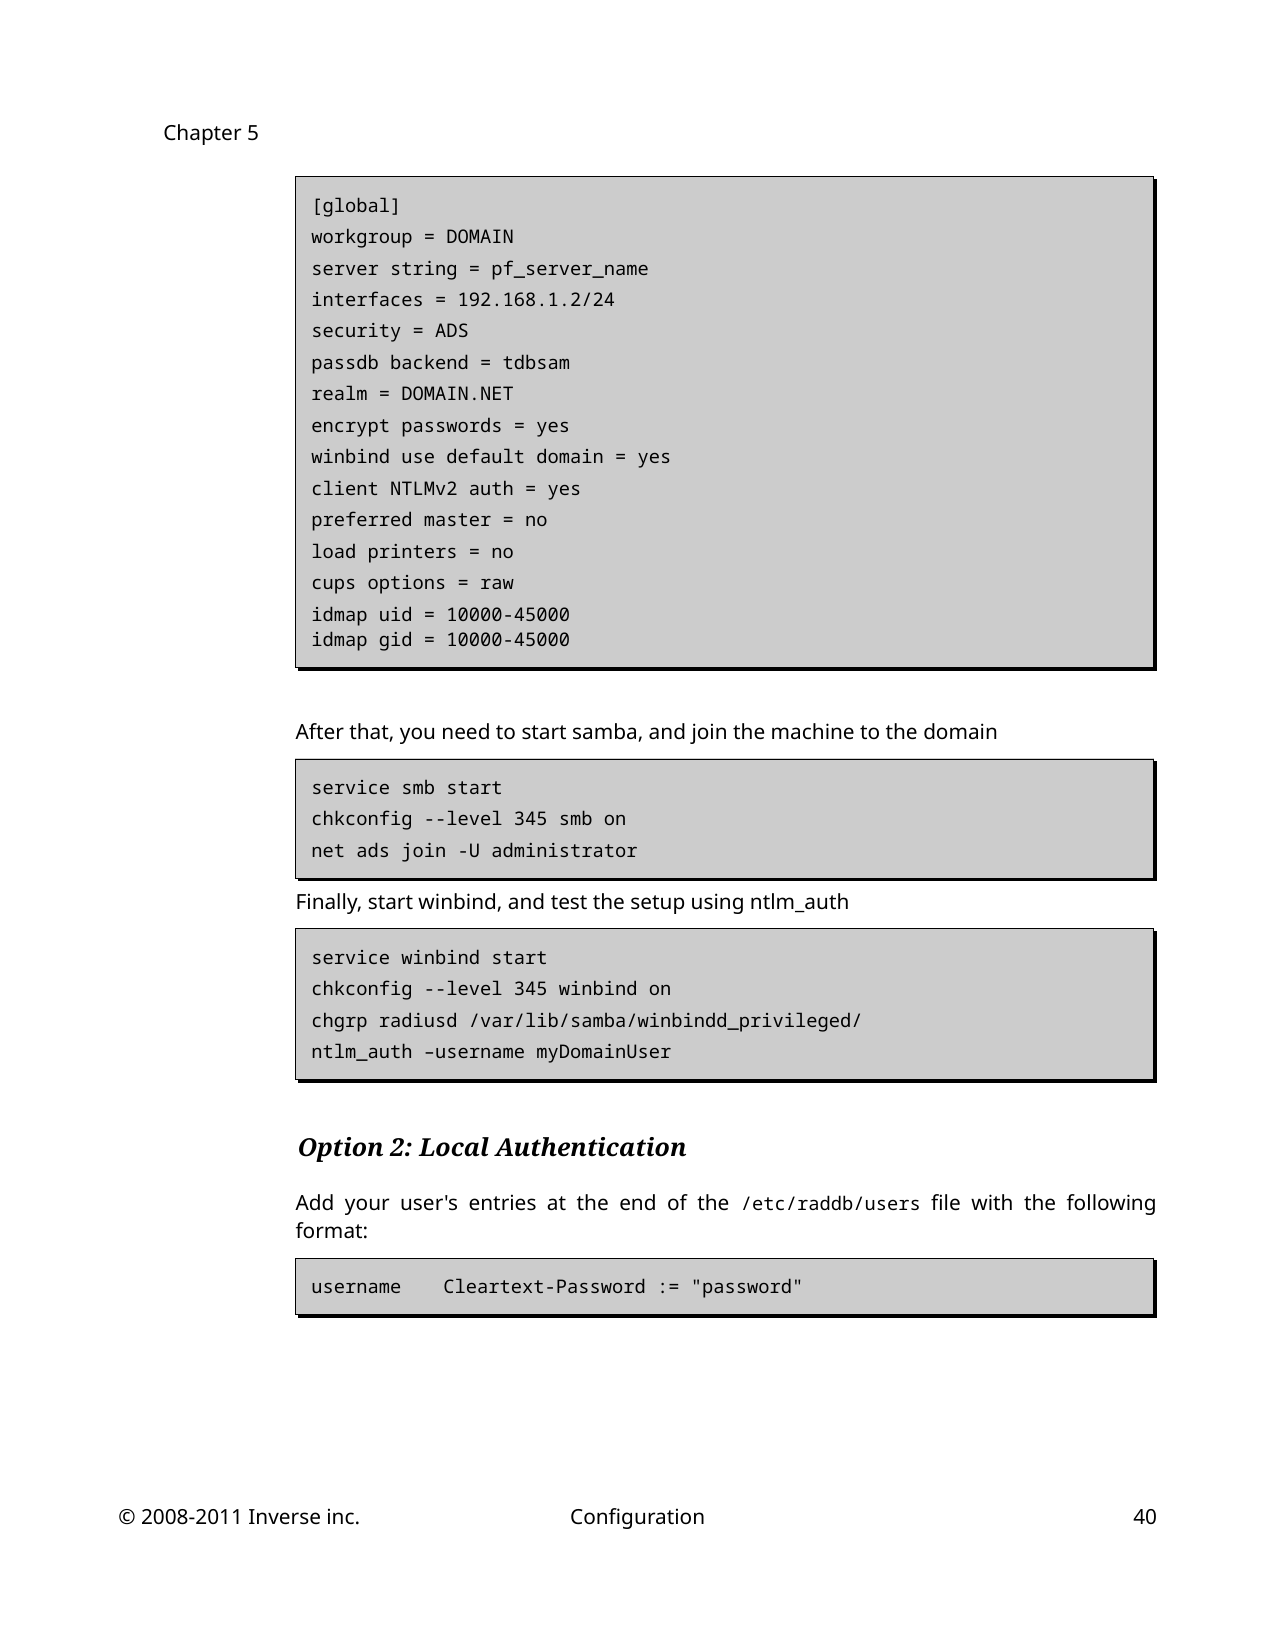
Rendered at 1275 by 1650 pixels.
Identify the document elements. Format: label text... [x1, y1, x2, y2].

text chkconfig --level 345 smb on [296, 790, 1153, 821]
text Finally, start winbind, and test the setup using ntlm_auth [295, 887, 1157, 916]
text username Cleartext-Password := "password" [296, 1259, 1153, 1314]
text cups options = raw [296, 553, 1153, 585]
text service smb start [296, 760, 1153, 790]
text [global] [296, 177, 1153, 207]
text security = ADS [296, 302, 1153, 333]
text idmap uid = 10000-45000 idmap gid = 10000-45000 [296, 585, 1153, 667]
text chgrp radiusd /var/lib/samba/winbindd_privileged/ [296, 991, 1153, 1023]
text ntlm_auth –username myDomainUser [296, 1023, 1153, 1079]
text net ads join -U administrator [296, 821, 1153, 878]
text winbind use default domain = yes [296, 428, 1153, 459]
text client NTLMv2 auth = yes [296, 459, 1153, 491]
text server string = pf_server_name [296, 239, 1153, 270]
text passdb backend = tdbsam [296, 333, 1153, 365]
text realm = DOMAIN.NET [296, 365, 1153, 396]
text service winbind start [296, 929, 1153, 960]
text encrypt passwords = yes [296, 396, 1153, 428]
text interfaces = 192.168.1.2/24 [296, 270, 1153, 302]
text Add your user's entries at the end of the /etc/raddb/users file with the following format: [295, 1188, 1157, 1245]
text chkconfig --level 345 winbind on [296, 960, 1153, 991]
text preferred master = no [296, 491, 1153, 522]
text After that, you need to start samba, and join the machine to the domain [295, 717, 1157, 746]
text load printers = no [296, 522, 1153, 553]
text workgroup = DOMAIN [296, 207, 1153, 239]
subtitle Option 2: Local Authentication [260, 1130, 1157, 1163]
